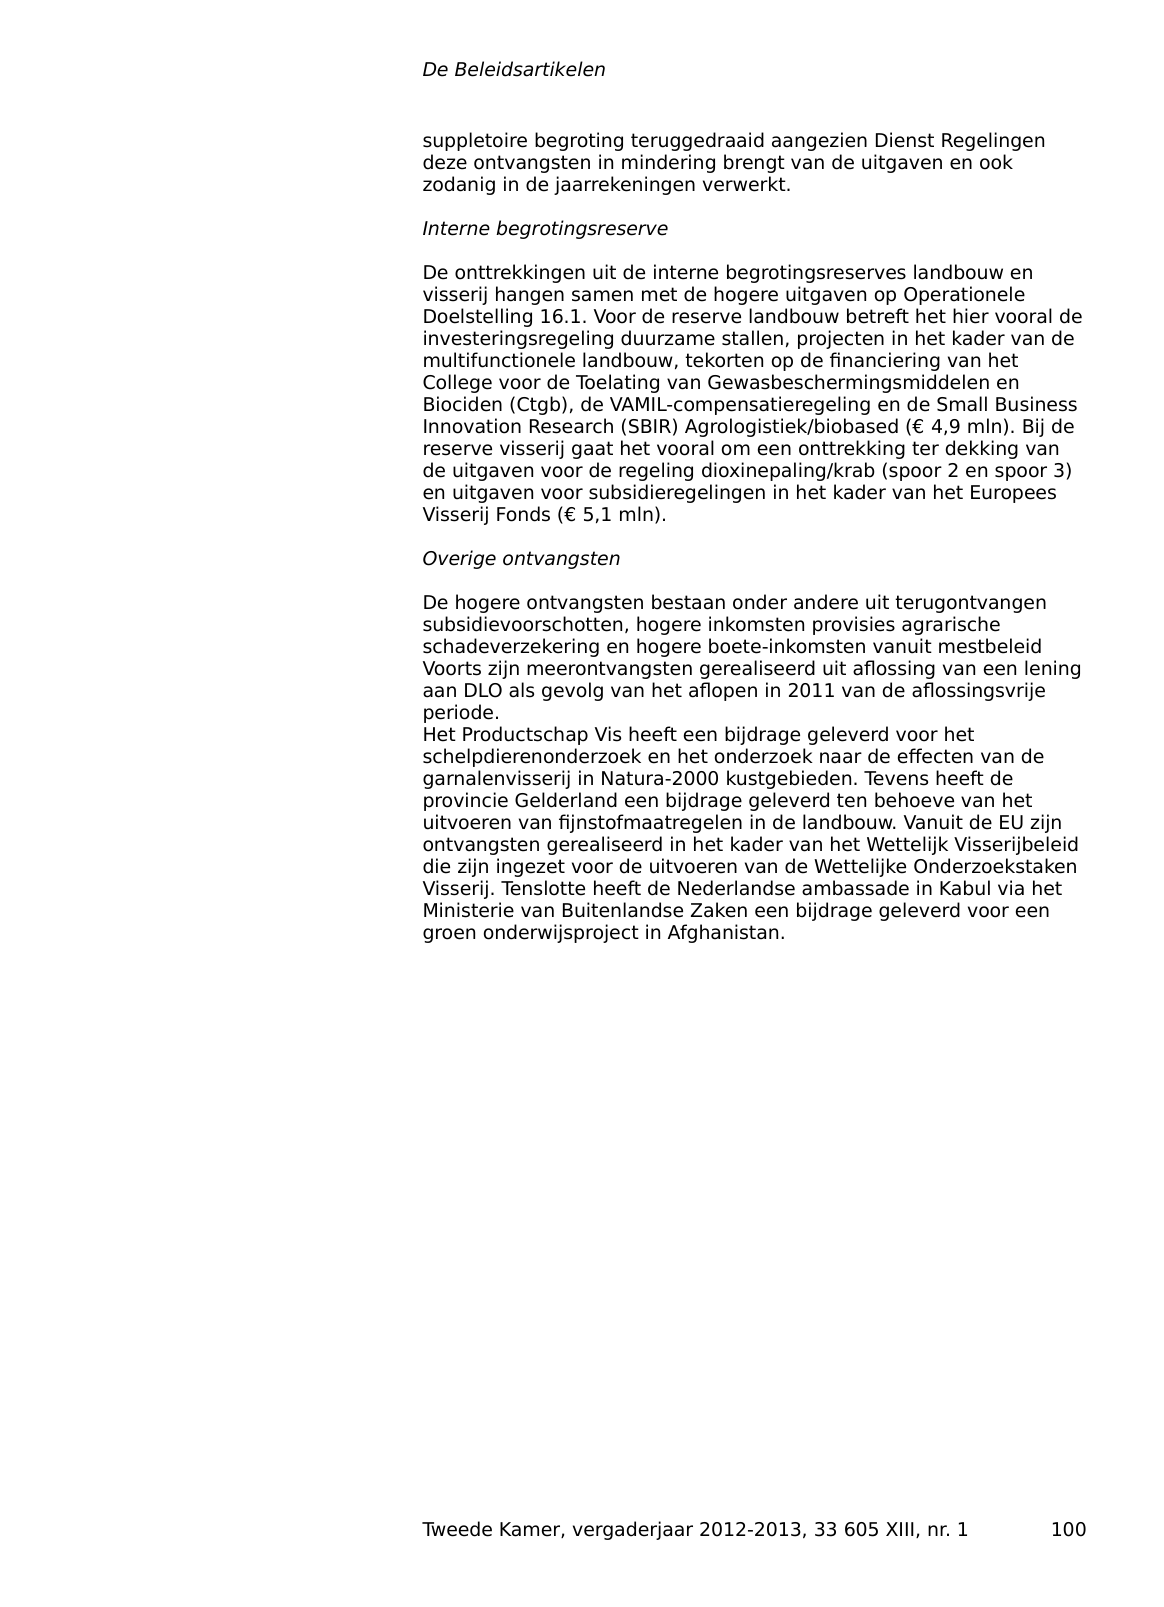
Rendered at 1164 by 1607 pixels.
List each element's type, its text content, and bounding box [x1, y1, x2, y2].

subtitle Interne begrotingsreserve [422, 218, 1087, 240]
subtitle Overige ontvangsten [422, 548, 1087, 570]
text De onttrekkingen uit de interne begrotingsreserves landbouw en visserij hangen samen met de hogere uitgaven op Operationele Doelstelling 16.1. Voor de reserve landbouw betreft het hier vooral de investeringsregeling duurzame stallen, projecten in het kader van de multifunctionele landbouw, tekorten op de financiering van het College voor de Toelating van Gewasbeschermingsmiddelen en Biociden (Ctgb), de VAMIL-compensatieregeling en de Small Business Innovation Research (SBIR) Agrologistiek/biobased (€ 4,9 mln). Bij de reserve visserij gaat het vooral om een onttrekking ter dekking van de uitgaven voor de regeling dioxinepaling/krab (spoor 2 en spoor 3) en uitgaven voor subsidieregelingen in het kader van het Europees Visserij Fonds (€ 5,1 mln). [422, 262, 1087, 526]
text Het Productschap Vis heeft een bijdrage geleverd voor het schelpdierenonderzoek en het onderzoek naar de effecten van de garnalenvisserij in Natura-2000 kustgebieden. Tevens heeft de provincie Gelderland een bijdrage geleverd ten behoeve van het uitvoeren van fijnstofmaatregelen in de landbouw. Vanuit de EU zijn ontvangsten gerealiseerd in het kader van het Wettelijk Visserijbeleid die zijn ingezet voor de uitvoeren van de Wettelijke Onderzoekstaken Visserij. Tenslotte heeft de Nederlandse ambassade in Kabul via het Ministerie van Buitenlandse Zaken een bijdrage geleverd voor een groen onderwijsproject in Afghanistan. [422, 724, 1087, 944]
text De hogere ontvangsten bestaan onder andere uit terugontvangen subsidievoorschotten, hogere inkomsten provisies agrarische schadeverzekering en hogere boete-inkomsten vanuit mestbeleid Voorts zijn meerontvangsten gerealiseerd uit aflossing van een lening aan DLO als gevolg van het aflopen in 2011 van de aflossingsvrije periode. [422, 592, 1087, 724]
text suppletoire begroting teruggedraaid aangezien Dienst Regelingen deze ontvangsten in mindering brengt van de uitgaven en ook zodanig in de jaarrekeningen verwerkt. [422, 130, 1087, 196]
